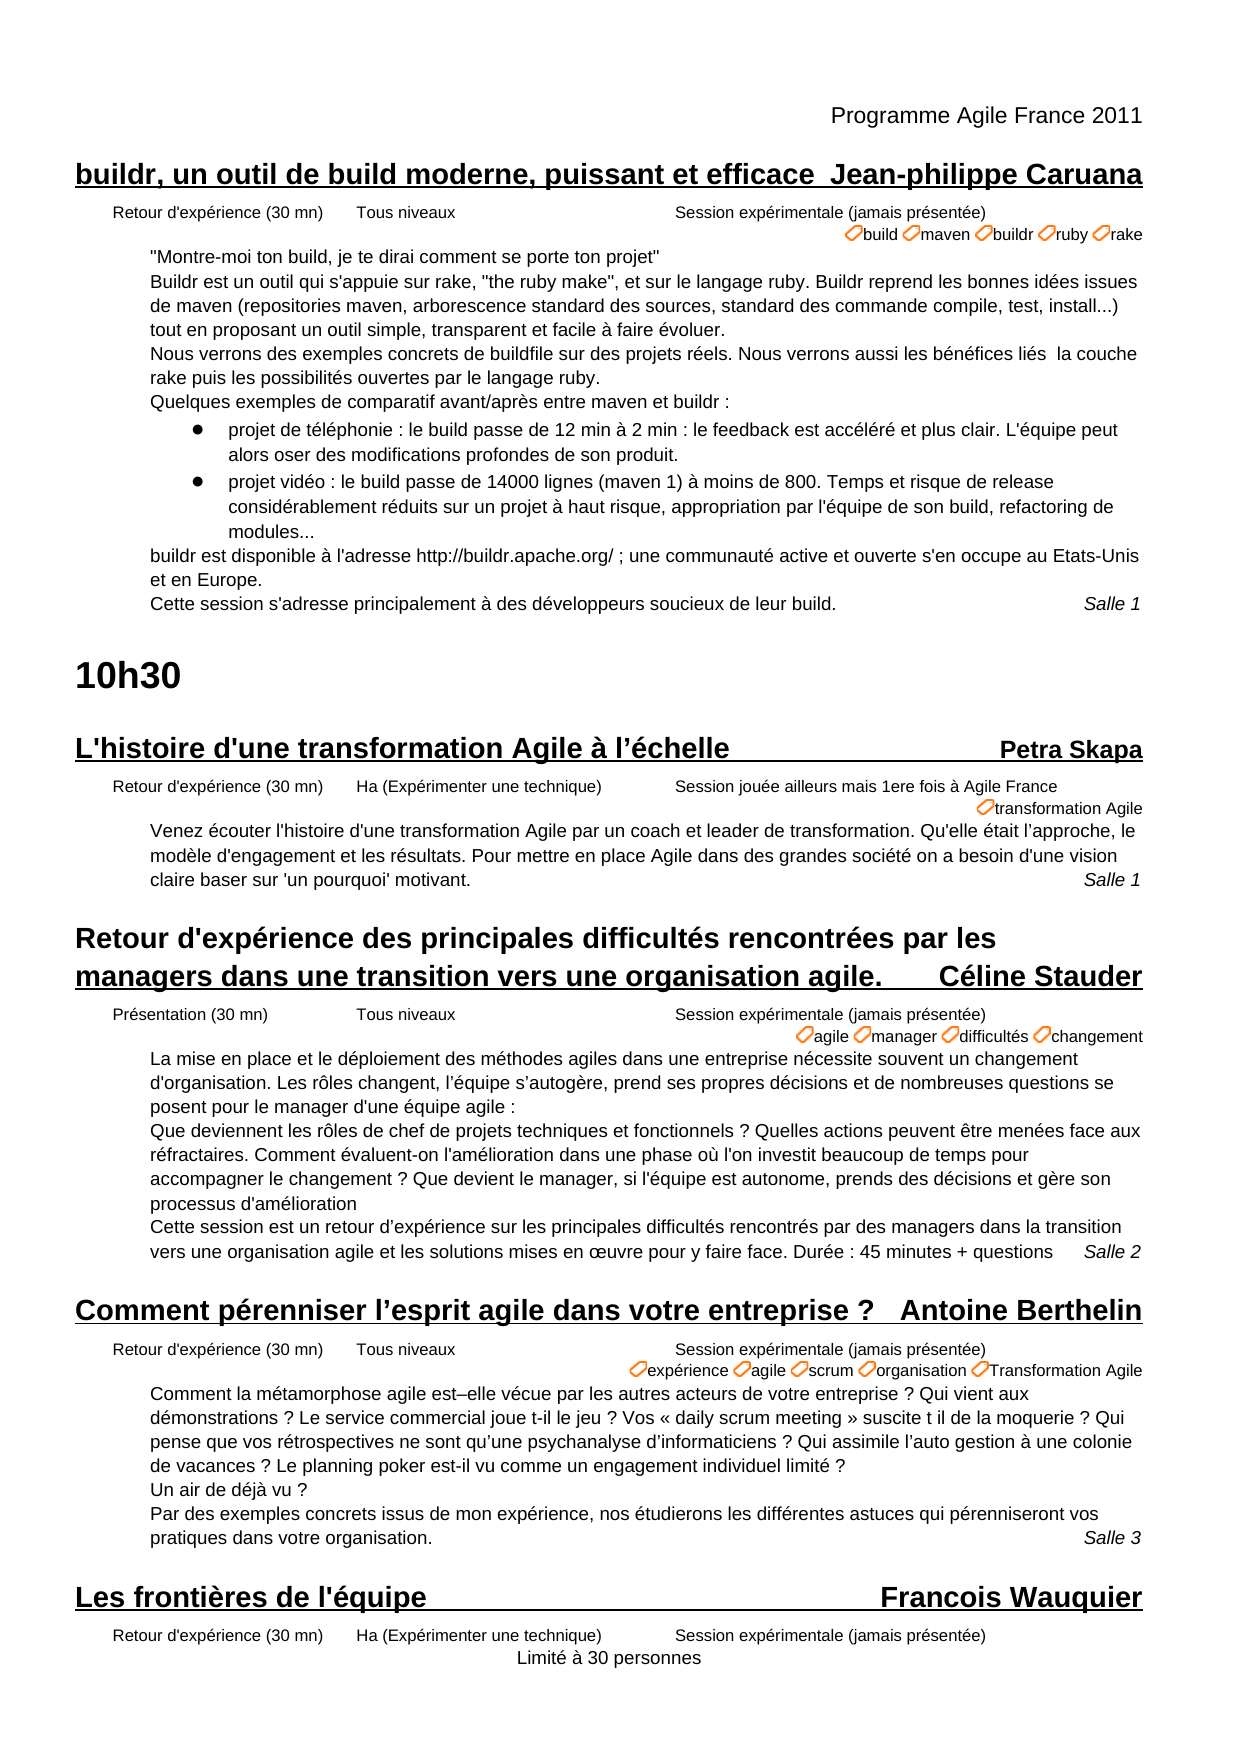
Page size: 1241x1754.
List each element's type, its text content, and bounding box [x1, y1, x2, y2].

list projet vidéo : le build passe de 14000 lignes (maven 1) à moins de 800. Temps et risque de release considérablement réduits sur un projet à haut risque, appropriation par l'équipe de son build, refactoring de modules... [191, 468, 1143, 542]
picture [976, 799, 995, 815]
picture [1033, 1026, 1051, 1043]
text Cette session s'adresse principalement à des développeurs soucieux de leur build. Salle 1 [150, 593, 1143, 614]
subtitle Les frontières de l'équipe Francois Wauquier [75, 1581, 1143, 1609]
picture [796, 1026, 814, 1043]
picture [971, 1361, 989, 1377]
picture [975, 225, 993, 241]
picture [733, 1361, 751, 1377]
text Retour d'expérience (30 mn) Tous niveaux Session expérimentale (jamais présentée) [75, 204, 1143, 222]
picture [1092, 225, 1111, 241]
text Un air de déjà vu ? [150, 1479, 1143, 1500]
text Que deviennent les rôles de chef de projets techniques et fonctionnels ? Quelles actions peuvent être menées face aux réfractaires. Comment évaluent-on l'amélioration dans une phase où l'on investit beaucoup de temps pour accompagner le changement ? Que devient le manager, si l'équipe est autonome, prends des décisions et gère son processus d'amélioration [150, 1121, 1143, 1214]
text Par des exemples concrets issus de mon expérience, nos étudierons les différentes astuces qui pérenniseront vos pratiques dans votre organisation. Salle 3 [150, 1503, 1143, 1548]
text Comment la métamorphose agile est–elle vécue par les autres acteurs de votre entreprise ? Qui vient aux démonstrations ? Le service commercial joue t-il le jeu ? Vos « daily scrum meeting » suscite t il de la moquerie ? Qui pense que vos rétrospectives ne sont qu’une psychanalyse d’informaticiens ? Qui assimile l’auto gestion à une colonie de vacances ? Le planning poker est-il vu comme un engagement individuel limité ? [150, 1383, 1143, 1476]
text buildr est disponible à l'adresse http://buildr.apache.org/ ; une communauté active et ouverte s'en occupe au Etats-Unis et en Europe. [150, 545, 1143, 590]
subtitle Comment pérenniser l’esprit agile dans votre entreprise ? Antoine Berthelin [75, 1294, 1143, 1323]
text Présentation (30 mn) Tous niveaux Session expérimentale (jamais présentée) [75, 1005, 1143, 1024]
text expérience agile scrum organisation Transformation Agile [75, 1361, 1143, 1380]
text "Montre-moi ton build, je te dirai comment se porte ton projet" [150, 247, 1143, 268]
picture [941, 1026, 960, 1043]
text Limité à 30 personnes [75, 1648, 1143, 1669]
picture [790, 1361, 809, 1377]
picture [853, 1026, 872, 1043]
picture [845, 225, 863, 241]
list projet de téléphonie : le build passe de 12 min à 2 min : le feedback est accéléré et plus clair. L'équipe peut alors oser des modifications profondes de son produit. [191, 415, 1143, 465]
picture [1038, 225, 1056, 241]
text Retour d'expérience (30 mn) Ha (Expérimenter une technique) Session expérimentale (jamais présentée) [75, 1626, 1143, 1645]
text Nous verrons des exemples concrets de buildfile sur des projets réels. Nous verrons aussi les bénéfices liés la couche rake puis les possibilités ouvertes par le langage ruby. [150, 343, 1143, 388]
text Venez écouter l'histoire d'une transformation Agile par un coach et leader de transformation. Qu'elle était l’approche, le modèle d'engagement et les résultats. Pour mettre en place Agile dans des grandes société on a besoin d'une vision claire baser sur 'un pourquoi' motivant. Salle 1 [150, 821, 1143, 890]
picture [858, 1361, 876, 1377]
text agile manager difficultés changement [75, 1027, 1143, 1046]
text build maven buildr ruby rake [75, 225, 1143, 244]
text transformation Agile [75, 799, 1143, 818]
text Buildr est un outil qui s'appuie sur rake, "the ruby make", et sur le langage ruby. Buildr reprend les bonnes idées issues de maven (repositories maven, arborescence standard des sources, standard des commande compile, test, install...) tout en proposant un outil simple, transparent et facile à faire évoluer. [150, 271, 1143, 340]
text Retour d'expérience (30 mn) Ha (Expérimenter une technique) Session jouée ailleurs mais 1ere fois à Agile France [75, 778, 1143, 796]
subtitle buildr, un outil de build moderne, puissant et efficace Jean-philippe Caruana [75, 158, 1143, 186]
subtitle 10h30 [75, 655, 1143, 697]
text La mise en place et le déploiement des méthodes agiles dans une entreprise nécessite souvent un changement d'organisation. Les rôles changent, l’équipe s’autogère, prend ses propres décisions et de nombreuses questions se posent pour le manager d'une équipe agile : [150, 1048, 1143, 1118]
picture [902, 225, 921, 241]
subtitle Retour d'expérience des principales difficultés rencontrées par les managers dans une transition vers une organisation agile. Céline Stauder [75, 922, 1143, 988]
picture [629, 1361, 648, 1377]
subtitle L'histoire d'une transformation Agile à l’échelle Petra Skapa [75, 732, 1143, 760]
text Cette session est un retour d’expérience sur les principales difficultés rencontrés par des managers dans la transition vers une organisation agile et les solutions mises en œuvre pour y faire face. Durée : 45 minutes + questions Salle 2 [150, 1217, 1143, 1262]
text Retour d'expérience (30 mn) Tous niveaux Session expérimentale (jamais présentée) [75, 1340, 1143, 1359]
text Quelques exemples de comparatif avant/après entre maven et buildr : [150, 391, 1143, 412]
